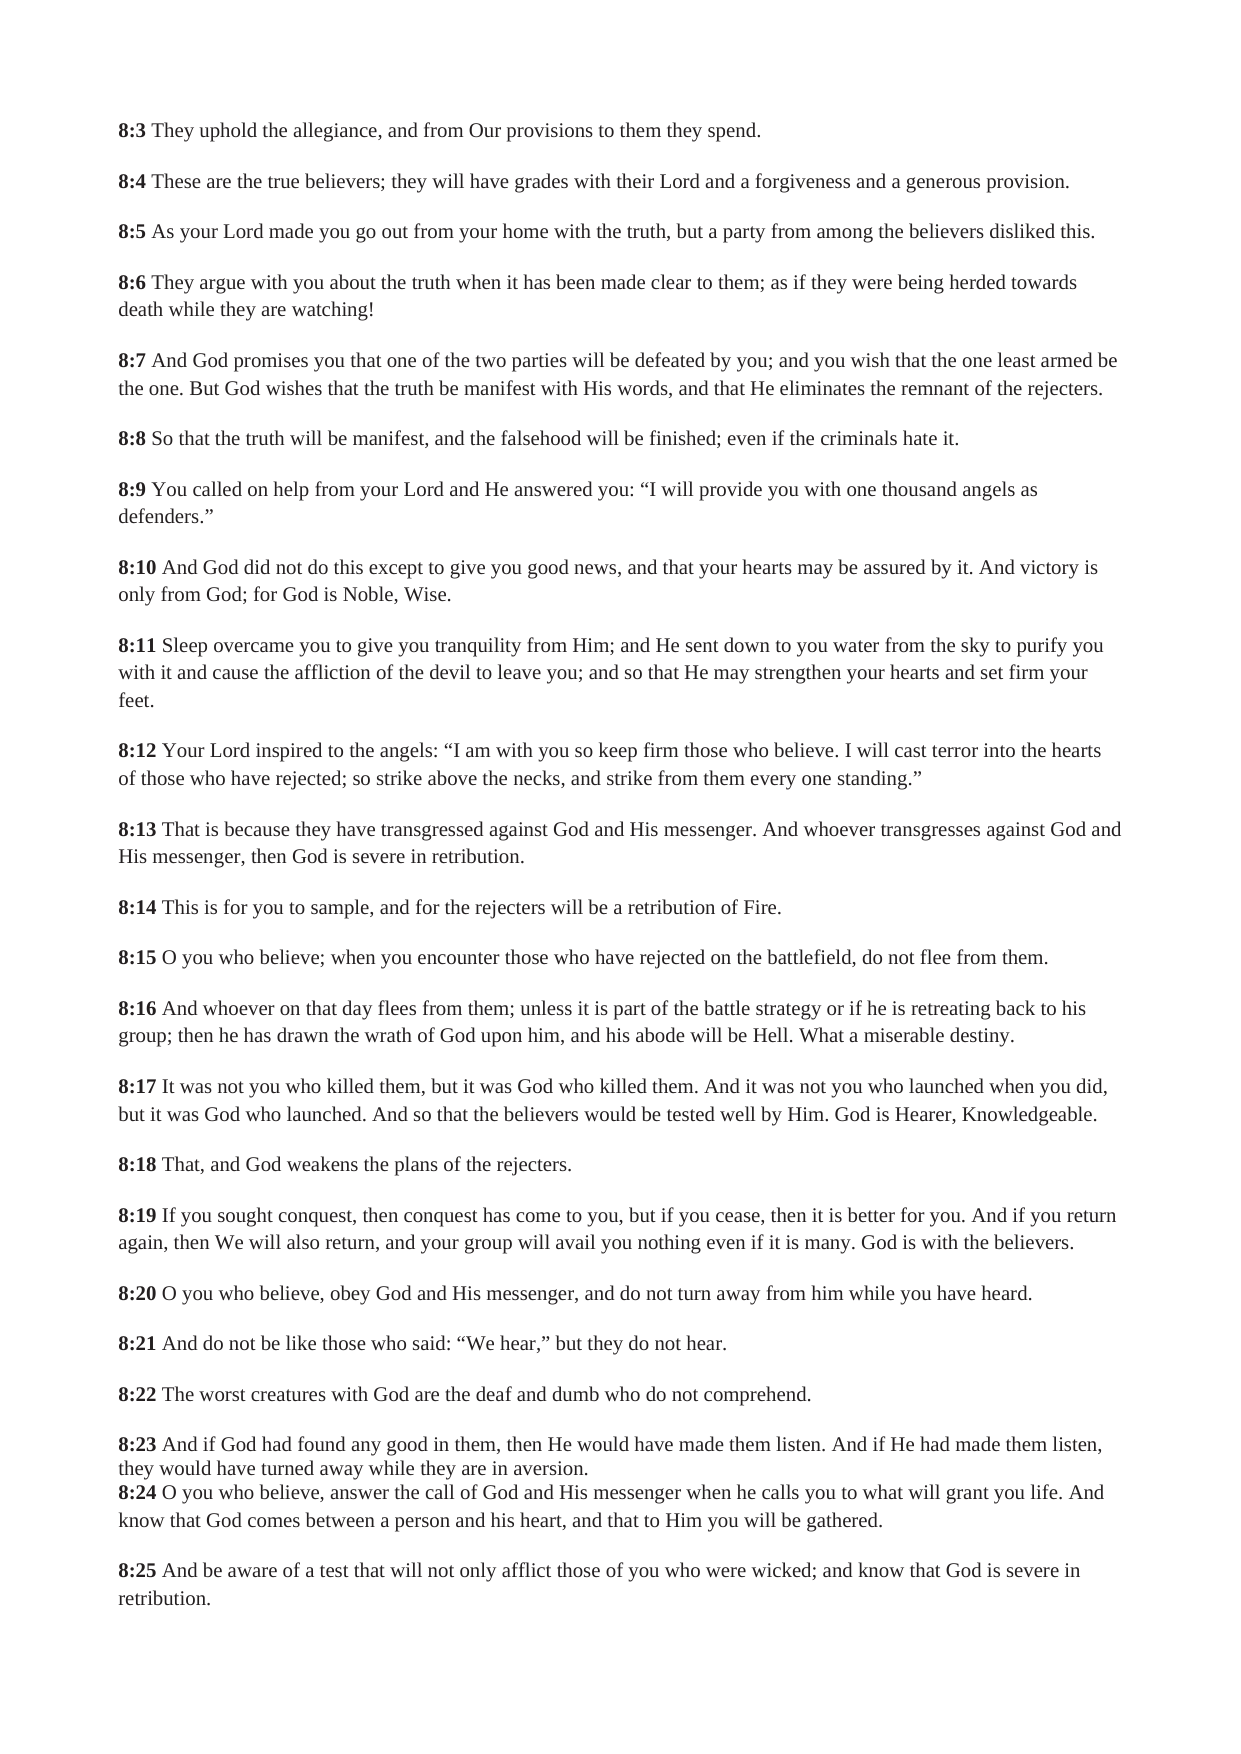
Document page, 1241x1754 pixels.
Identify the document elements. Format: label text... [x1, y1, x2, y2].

text 8:14 This is for you to sample, and for the rejecters will be a retribution of Fire. [118, 895, 1122, 919]
text 8:24 O you who believe, answer the call of God and His messenger when he calls you to what will grant you life. And know that God comes between a person and his heart, and that to Him you will be gathered. [118, 1480, 1122, 1532]
text 8:19 If you sought conquest, then conquest has come to you, but if you cease, then it is better for you. And if you return again, then We will also return, and your group will avail you nothing even if it is many. God is with the believers. [118, 1202, 1122, 1254]
text 8:6 They argue with you about the truth when it has been made clear to them; as if they were being herded towards death while they are watching! [118, 270, 1122, 321]
text 8:21 And do not be like those who said: “We hear,” but they do not hear. [118, 1331, 1122, 1355]
text 8:12 Your Lord inspired to the angels: “I am with you so keep firm those who believe. I will cast terror into the hearts of those who have rejected; so strike above the necks, and strike from them every one standing.” [118, 738, 1122, 790]
text 8:17 It was not you who killed them, but it was God who killed them. And it was not you who launched when you did, but it was God who launched. And so that the believers would be tested well by Him. God is Hearer, Knowledgeable. [118, 1074, 1122, 1126]
text 8:4 These are the true believers; they will have grades with their Lord and a forgiveness and a generous provision. [118, 169, 1122, 193]
text 8:22 The worst creatures with God are the deaf and dumb who do not comprehend. [118, 1382, 1122, 1406]
text 8:11 Sleep overcame you to give you tranquility from Him; and He sent down to you water from the sky to purify you with it and cause the affliction of the devil to leave you; and so that He may strengthen your hearts and set firm your feet. [118, 633, 1122, 712]
text 8:10 And God did not do this except to give you good news, and that your hearts may be assured by it. And victory is only from God; for God is Noble, Wise. [118, 554, 1122, 606]
text 8:16 And whoever on that day flees from them; unless it is part of the battle strategy or if he is retreating back to his group; then he has drawn the wrath of God upon him, and his abode will be Hell. What a miserable destiny. [118, 996, 1122, 1047]
text 8:20 O you who believe, obey God and His messenger, and do not turn away from him while you have heard. [118, 1281, 1122, 1305]
text 8:3 They uphold the allegiance, and from Our provisions to them they spend. [118, 118, 1122, 142]
text 8:25 And be aware of a test that will not only afflict those of you who were wicked; and know that God is severe in retribution. [118, 1558, 1122, 1610]
text 8:9 You called on help from your Lord and He answered you: “I will provide you with one thousand angels as defenders.” [118, 476, 1122, 528]
text 8:13 That is because they have transgressed against God and His mes­senger. And whoever transgresses against God and His messen­ger, then God is severe in retribution. [118, 817, 1122, 868]
text 8:18 That, and God weakens the plans of the rejecters. [118, 1152, 1122, 1176]
text 8:7 And God promises you that one of the two parties will be defeated by you; and you wish that the one least armed be the one. But God wishes that the truth be manifest with His words, and that He eliminates the remnant of the rejecters. [118, 348, 1122, 399]
text 8:5 As your Lord made you go out from your home with the truth, but a party from among the believers disliked this. [118, 219, 1122, 243]
text 8:23 And if God had found any good in them, then He would have made them listen. And if He had made them listen, they would have turned away while they are in aversion. [118, 1432, 1122, 1480]
text 8:8 So that the truth will be manifest, and the falsehood will be finished; even if the criminals hate it. [118, 426, 1122, 450]
text 8:15 O you who believe; when you encounter those who have rejected on the battlefield, do not flee from them. [118, 945, 1122, 969]
